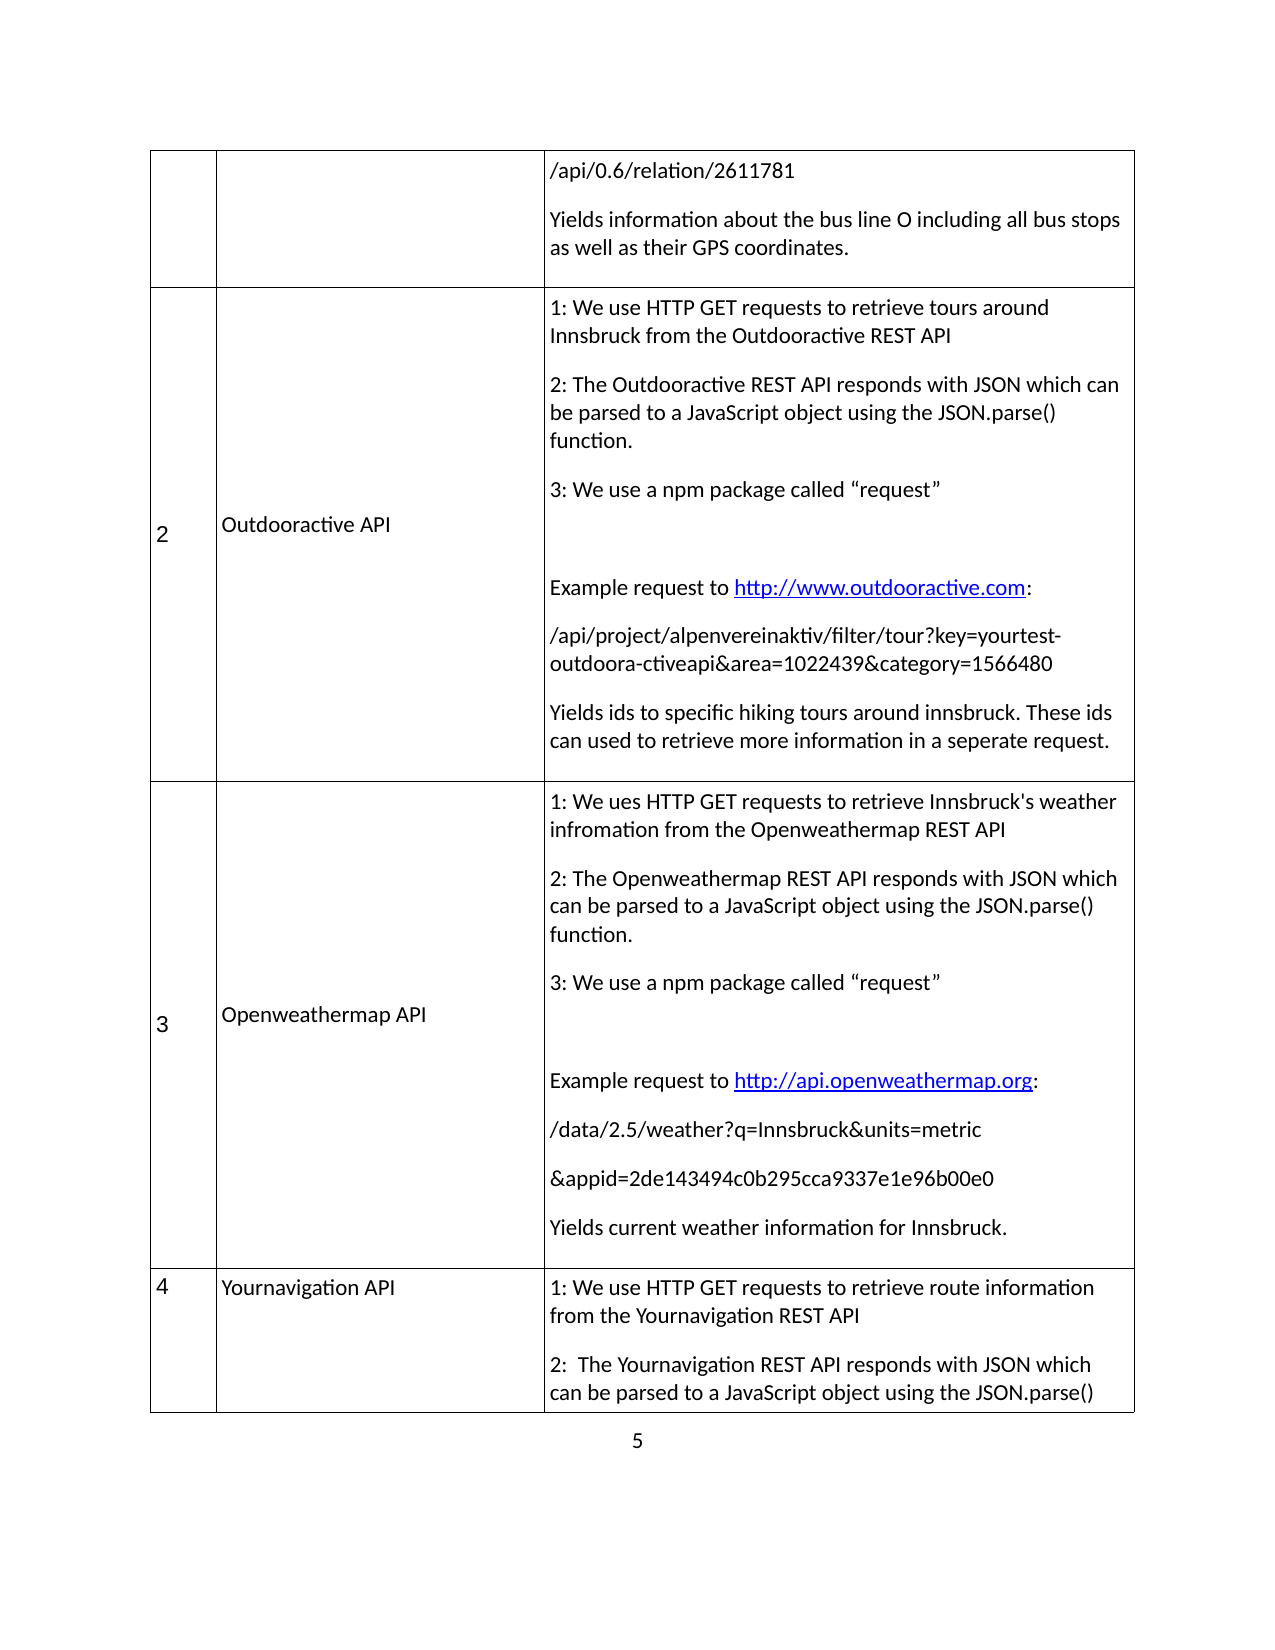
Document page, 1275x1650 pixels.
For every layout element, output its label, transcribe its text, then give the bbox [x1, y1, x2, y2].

table_cell 4 [151, 1269, 216, 1412]
table_cell [151, 151, 216, 287]
table_cell 1: We ues HTTP GET requests to retrieve Innsbruck's weather infromation from the Openweathermap REST API 2: The Openweathermap REST API responds with JSON which can be parsed to a JavaScript object using the JSON.parse() function. 3: We use a npm package called “request” Example request to http://api.openweathermap.org: /data/2.5/weather?q=Innsbruck&units=metric &appid=2de143494c0b295cca9337e1e96b00e0 Yields current weather information for Innsbruck. [545, 782, 1134, 1267]
table_cell 2 [151, 288, 216, 781]
table_cell [217, 151, 544, 287]
table_cell 1: We use HTTP GET requests to retrieve tours around Innsbruck from the Outdooractive REST API 2: The Outdooractive REST API responds with JSON which can be parsed to a JavaScript object using the JSON.parse() function. 3: We use a npm package called “request” Example request to http://www.outdooractive.com: /api/project/alpenvereinaktiv/filter/tour?key=yourtest-outdoora-ctiveapi&area=1022439&category=1566480 Yields ids to specific hiking tours around innsbruck. These ids can used to retrieve more information in a seperate request. [545, 288, 1134, 781]
table_cell Outdooractive API [217, 288, 544, 781]
table_cell /api/0.6/relation/2611781 Yields information about the bus line O including all bus stops as well as their GPS coordinates. [545, 151, 1134, 287]
table_cell Yournavigation API [217, 1269, 544, 1412]
table_cell 3 [151, 782, 216, 1267]
table_cell Openweathermap API [217, 782, 544, 1267]
table_cell 1: We use HTTP GET requests to retrieve route information from the Yournavigation REST API 2: The Yournavigation REST API responds with JSON which can be parsed to a JavaScript object using the JSON.parse() [545, 1269, 1134, 1412]
